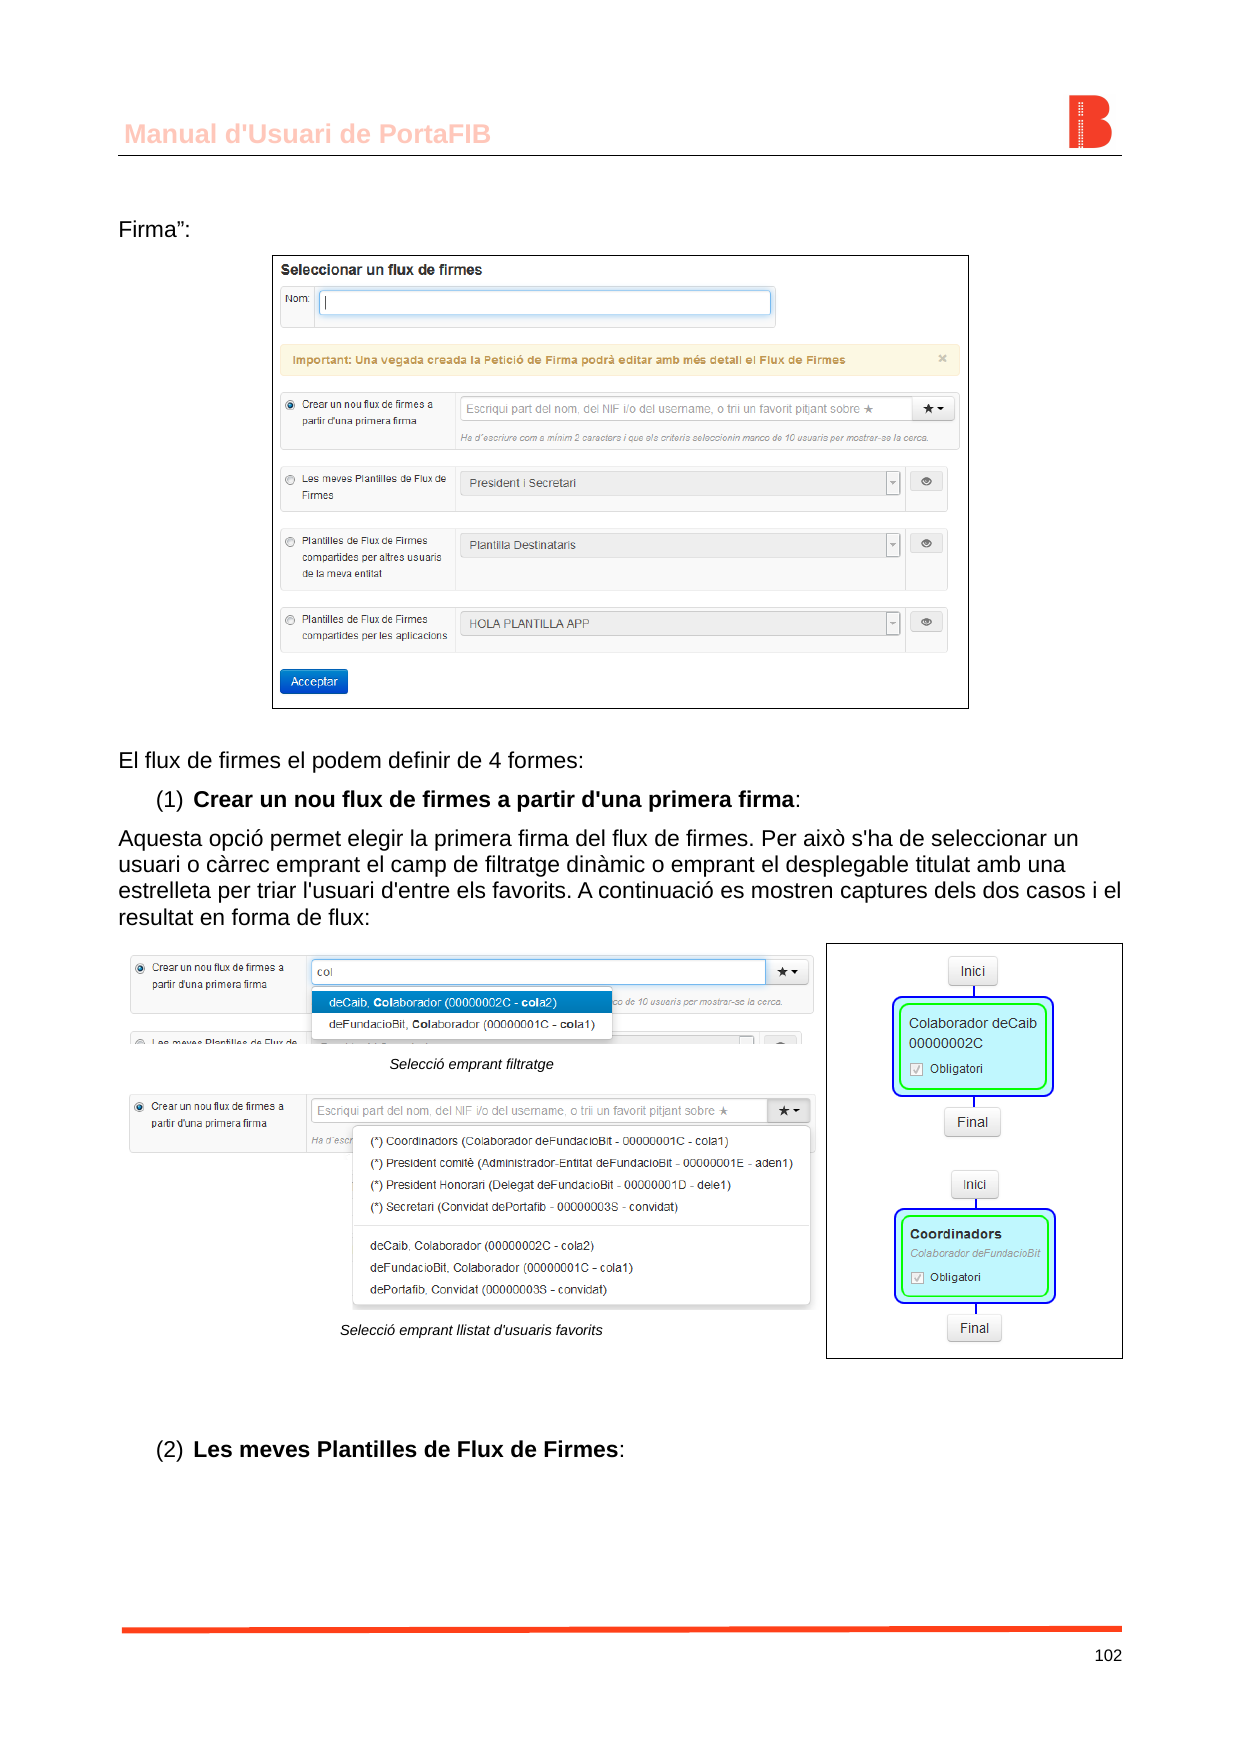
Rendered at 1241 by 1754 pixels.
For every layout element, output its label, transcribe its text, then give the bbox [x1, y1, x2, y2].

picture [1063, 94, 1117, 150]
text Aquesta opció permet elegir la primera firma del flux de firmes. Per això s'ha de seleccionar un usuari o càrrec emprant el camp de filtratge dinàmic o emprant el desplegable titulat amb una estrelleta per triar l'usuari d'entre els favorits. A continuació es mostren captures dels dos casos i el resultat en forma de flux: [118, 824, 1122, 930]
text El flux de firmes el podem definir de 4 formes: [118, 747, 1122, 773]
picture [123, 1085, 821, 1310]
picture [885, 1162, 1063, 1353]
list Les meves Plantilles de Flux de Firmes: [156, 1436, 1122, 1462]
picture [123, 948, 821, 1044]
list Crear un nou flux de firmes a partir d'una primera firma: [156, 786, 1122, 812]
picture [881, 948, 1061, 1144]
table_header Selecció emprant filtratge Selecció emprant llistat d'usuaris favorits [118, 943, 826, 1358]
picture [274, 257, 966, 705]
table_header [827, 944, 1122, 1358]
text Firma”: [118, 216, 1122, 242]
